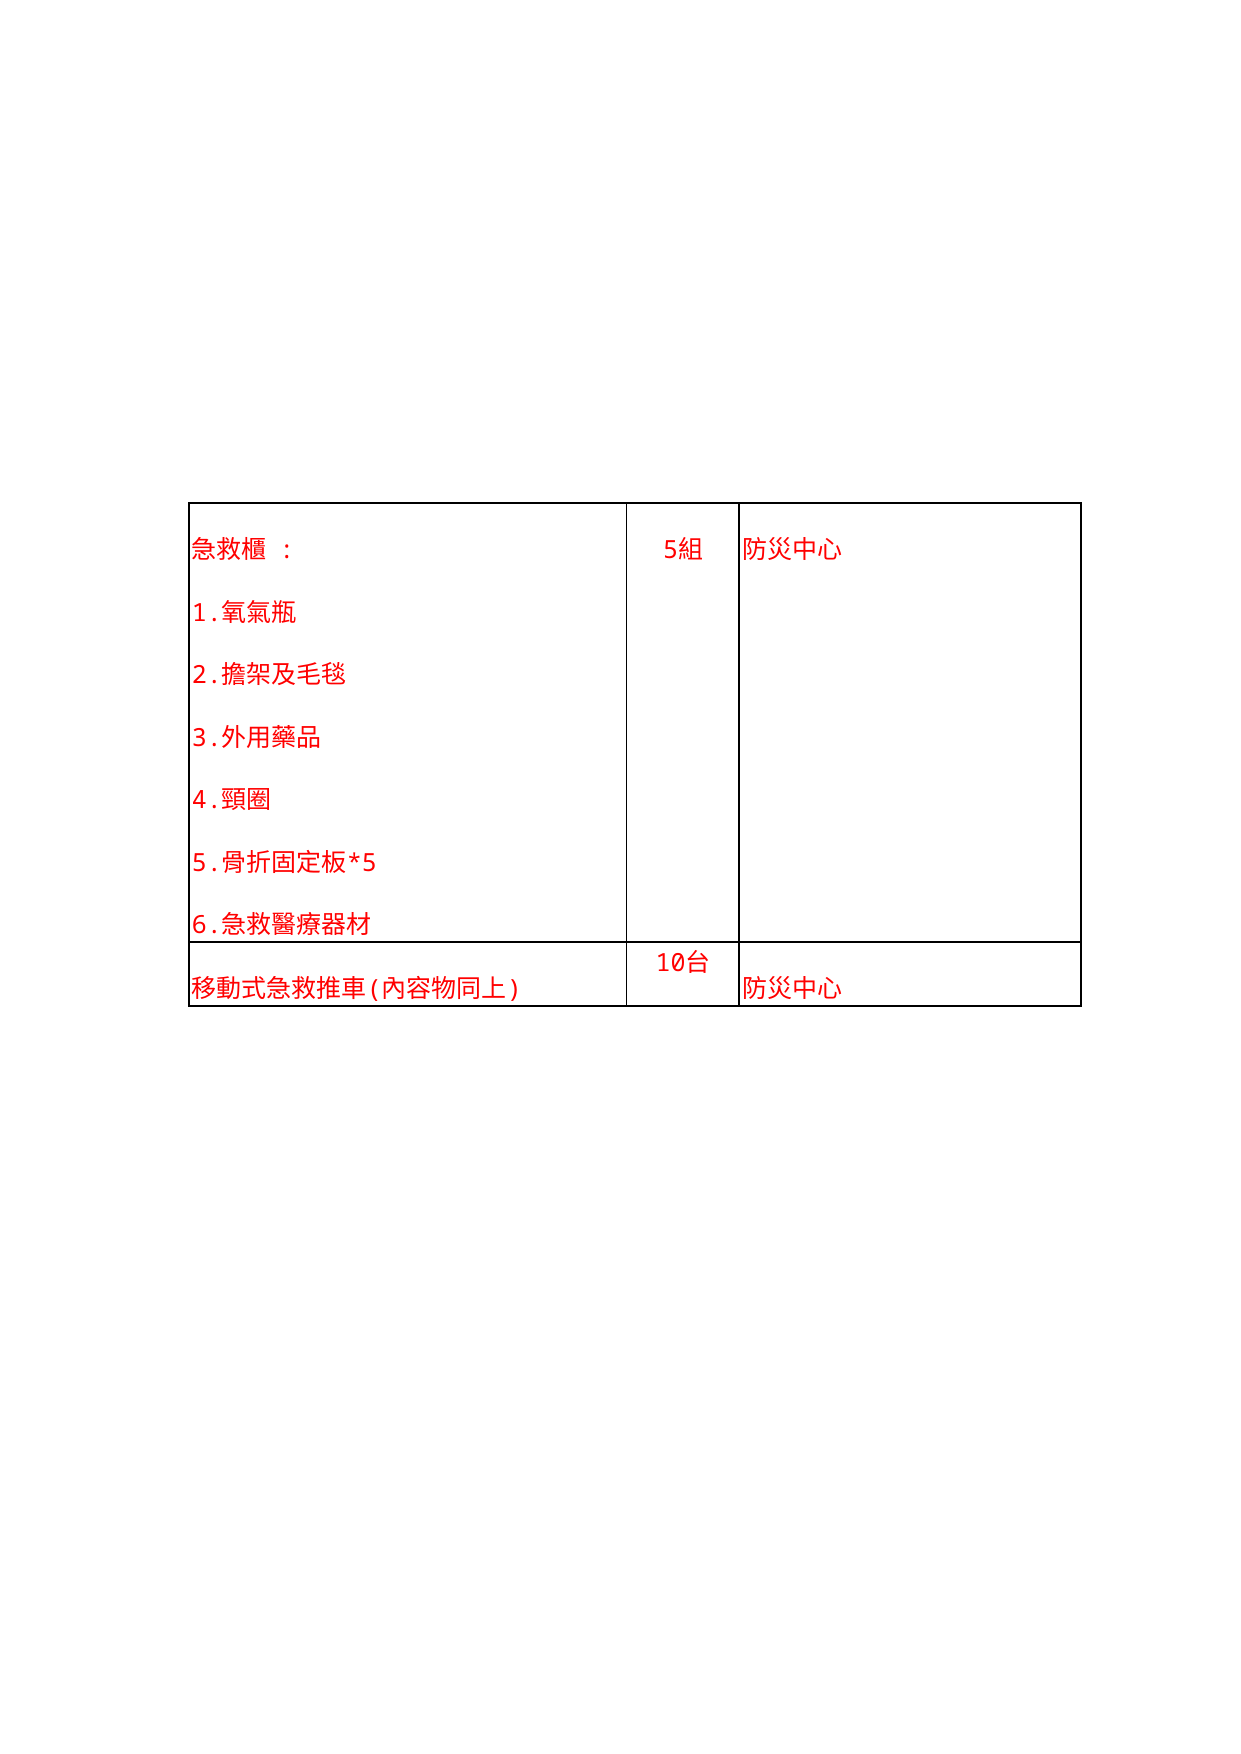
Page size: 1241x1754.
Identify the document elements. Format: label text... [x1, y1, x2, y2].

table_cell 防災中心 [740, 943, 1080, 1005]
table_cell 10台 [627, 943, 738, 1005]
table_cell 急救櫃 : 1.氧氣瓶 2.擔架及毛毯 3.外用藥品 4.頸圈 5.骨折固定板*5 6.急救醫療器材 [190, 504, 626, 941]
table_cell 5組 [627, 504, 738, 941]
table_cell 移動式急救推車(內容物同上) [190, 943, 626, 1005]
table_cell 防災中心 [740, 504, 1080, 941]
